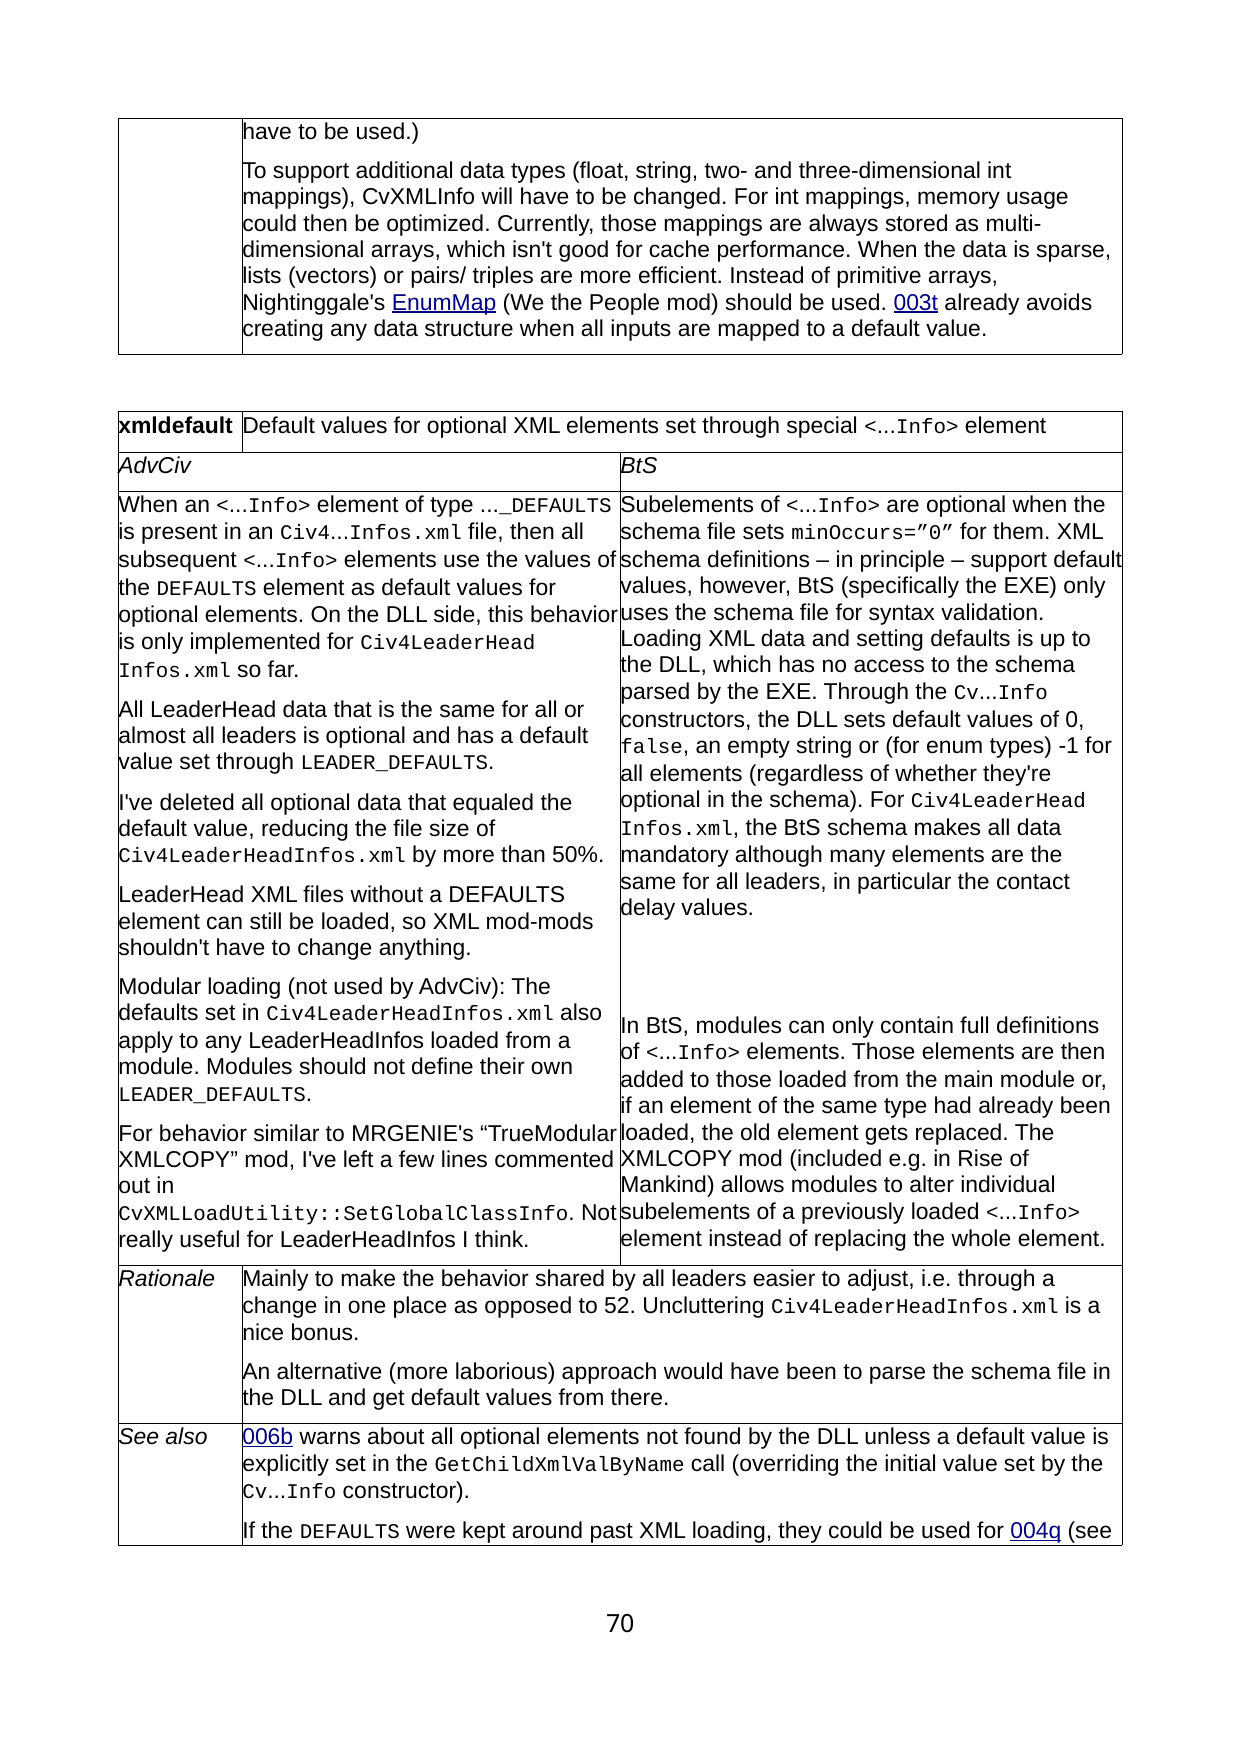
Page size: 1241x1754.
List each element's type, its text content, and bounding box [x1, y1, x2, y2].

table_cell Mainly to make the behavior shared by all leaders easier to adjust, i.e. through a change in one place as opposed to 52. Uncluttering Civ4LeaderHeadInfos.xml is a nice bonus. An alternative (more laborious) approach would have been to parse the schema file in the DLL and get default values from there. [243, 1266, 1122, 1423]
table_cell have to be used.) To support additional data types (float, string, two- and three-dimensional int mappings), CvXMLInfo will have to be changed. For int mappings, memory usage could then be optimized. Currently, those mappings are always stored as multi-dimensional arrays, which isn't good for cache performance. When the data is sparse, lists (vectors) or pairs/ triples are more efficient. Instead of primitive arrays, Nightinggale's EnumMap (We the People mod) should be used. 003t already avoids creating any data structure when all inputs are mapped to a default value. [243, 119, 1122, 354]
table_cell [119, 119, 242, 354]
table_cell BtS [621, 453, 1122, 491]
table_header xmldefault [119, 412, 242, 452]
table_cell Subelements of <...Info> are optional when the schema file sets minOccurs=”0” for them. XML schema definitions – in principle – support default values, however, BtS (specifically the EXE) only uses the schema file for syntax validation. Loading XML data and setting defaults is up to the DLL, which has no access to the schema parsed by the EXE. Through the Cv...Info constructors, the DLL sets default values of 0, false, an empty string or (for enum types) -1 for all elements (regardless of whether they're optional in the schema). For Civ4LeaderHead Infos.xml, the BtS schema makes all data mandatory although many elements are the same for all leaders, in particular the contact delay values. In BtS, modules can only contain full definitions of <...Info> elements. Those elements are then added to those loaded from the main module or, if an element of the same type had already been loaded, the old element gets replaced. The XMLCOPY mod (included e.g. in Rise of Mankind) allows modules to alter individual subelements of a previously loaded <...Info> element instead of replacing the whole element. [621, 492, 1122, 1265]
table_cell When an <...Info> element of type ..._DEFAULTS is present in an Civ4...Infos.xml file, then all subsequent <...Info> elements use the values of the DEFAULTS element as default values for optional elements. On the DLL side, this behavior is only implemented for Civ4LeaderHead Infos.xml so far. All LeaderHead data that is the same for all or almost all leaders is optional and has a default value set through LEADER_DEFAULTS. I've deleted all optional data that equaled the default value, reducing the file size of Civ4LeaderHeadInfos.xml by more than 50%. LeaderHead XML files without a DEFAULTS element can still be loaded, so XML mod-mods shouldn't have to change anything. Modular loading (not used by AdvCiv): The defaults set in Civ4LeaderHeadInfos.xml also apply to any LeaderHeadInfos loaded from a module. Modules should not define their own LEADER_DEFAULTS. For behavior similar to MRGENIE's “TrueModular XMLCOPY” mod, I've left a few lines commented out in CvXMLLoadUtility::SetGlobalClassInfo. Not really useful for LeaderHeadInfos I think. [119, 492, 620, 1265]
table_cell Rationale [119, 1266, 242, 1423]
table_cell AdvCiv [119, 453, 620, 491]
table_cell See also [119, 1424, 242, 1545]
table_cell 006b warns about all optional elements not found by the DLL unless a default value is explicitly set in the GetChildXmlValByName call (overriding the initial value set by the Cv...Info constructor). If the DEFAULTS were kept around past XML loading, they could be used for 004q (see [243, 1424, 1122, 1545]
table_header Default values for optional XML elements set through special <...Info> element [243, 412, 1122, 452]
